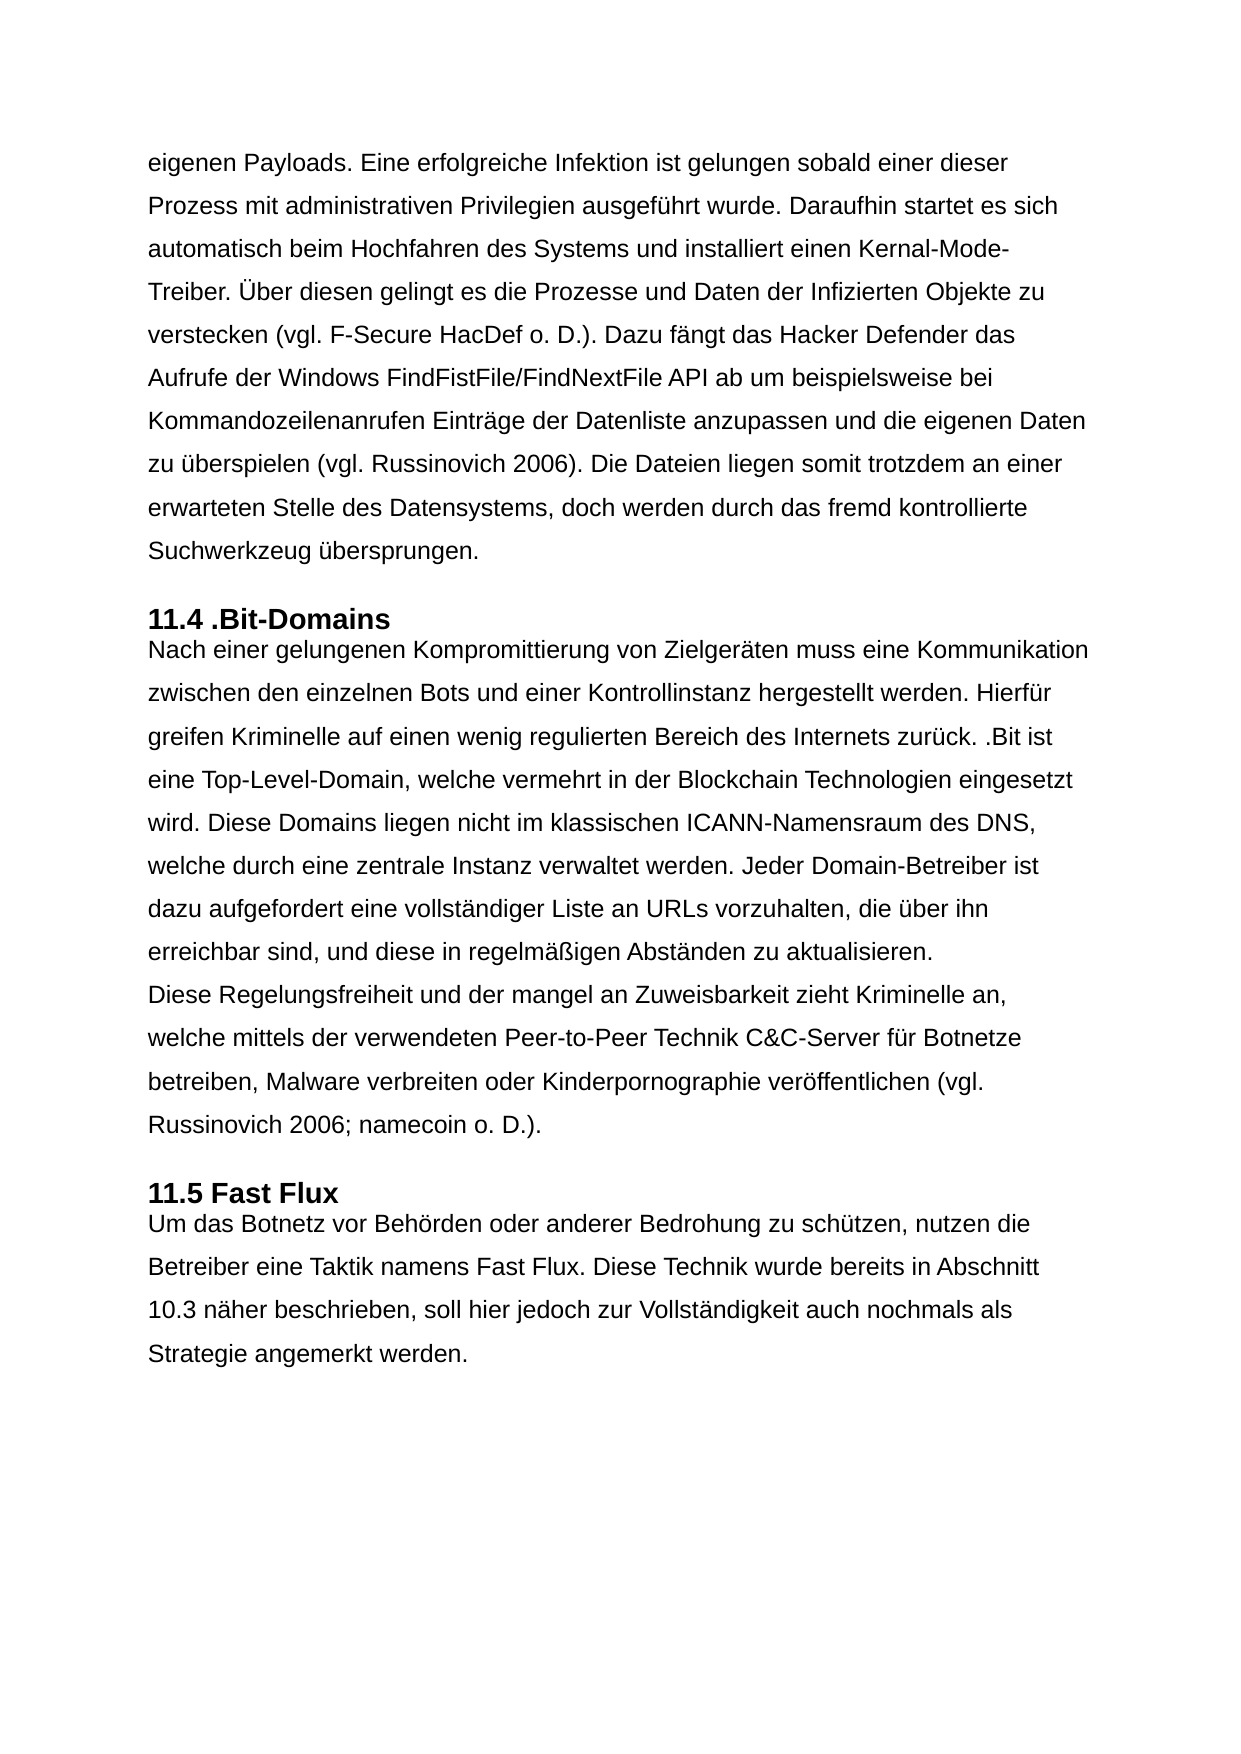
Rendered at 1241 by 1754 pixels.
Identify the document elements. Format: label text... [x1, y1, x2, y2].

text eigenen Payloads. Eine erfolgreiche Infektion ist gelungen sobald einer dieser Prozess mit administrativen Privilegien ausgeführt wurde. Daraufhin startet es sich automatisch beim Hochfahren des Systems und installiert einen Kernal-Mode-Treiber. Über diesen gelingt es die Prozesse und Daten der Infizierten Objekte zu verstecken (vgl. F-Secure HacDef o. D.). Dazu fängt das Hacker Defender das Aufrufe der Windows FindFistFile/FindNextFile API ab um beispielsweise bei Kommandozeilenanrufen Einträge der Datenliste anzupassen und die eigenen Daten zu überspielen (vgl. Russinovich 2006). Die Dateien liegen somit trotzdem an einer erwarteten Stelle des Datensystems, doch werden durch das fremd kontrollierte Suchwerkzeug übersprungen. [148, 148, 1093, 564]
subtitle 11.4 .Bit-Domains [148, 602, 1093, 635]
text Nach einer gelungenen Kompromittierung von Zielgeräten muss eine Kommunikation zwischen den einzelnen Bots und einer Kontrollinstanz hergestellt werden. Hierfür greifen Kriminelle auf einen wenig regulierten Bereich des Internets zurück. .Bit ist eine Top-Level-Domain, welche vermehrt in der Blockchain Technologien eingesetzt wird. Diese Domains liegen nicht im klassischen ICANN-Namensraum des DNS, welche durch eine zentrale Instanz verwaltet werden. Jeder Domain-Betreiber ist dazu aufgefordert eine vollständiger Liste an URLs vorzuhalten, die über ihn erreichbar sind, und diese in regelmäßigen Abständen zu aktualisieren. Diese Regelungsfreiheit und der mangel an Zuweisbarkeit zieht Kriminelle an, welche mittels der verwendeten Peer-to-Peer Technik C&C-Server für Botnetze betreiben, Malware verbreiten oder Kinderpornographie veröffentlichen (vgl. Russinovich 2006; namecoin o. D.). [148, 635, 1093, 1138]
text Um das Botnetz vor Behörden oder anderer Bedrohung zu schützen, nutzen die Betreiber eine Taktik namens Fast Flux. Diese Technik wurde bereits in Abschnitt 10.3 näher beschrieben, soll hier jedoch zur Vollständigkeit auch nochmals als Strategie angemerkt werden. [148, 1209, 1093, 1367]
subtitle 11.5 Fast Flux [148, 1176, 1093, 1209]
